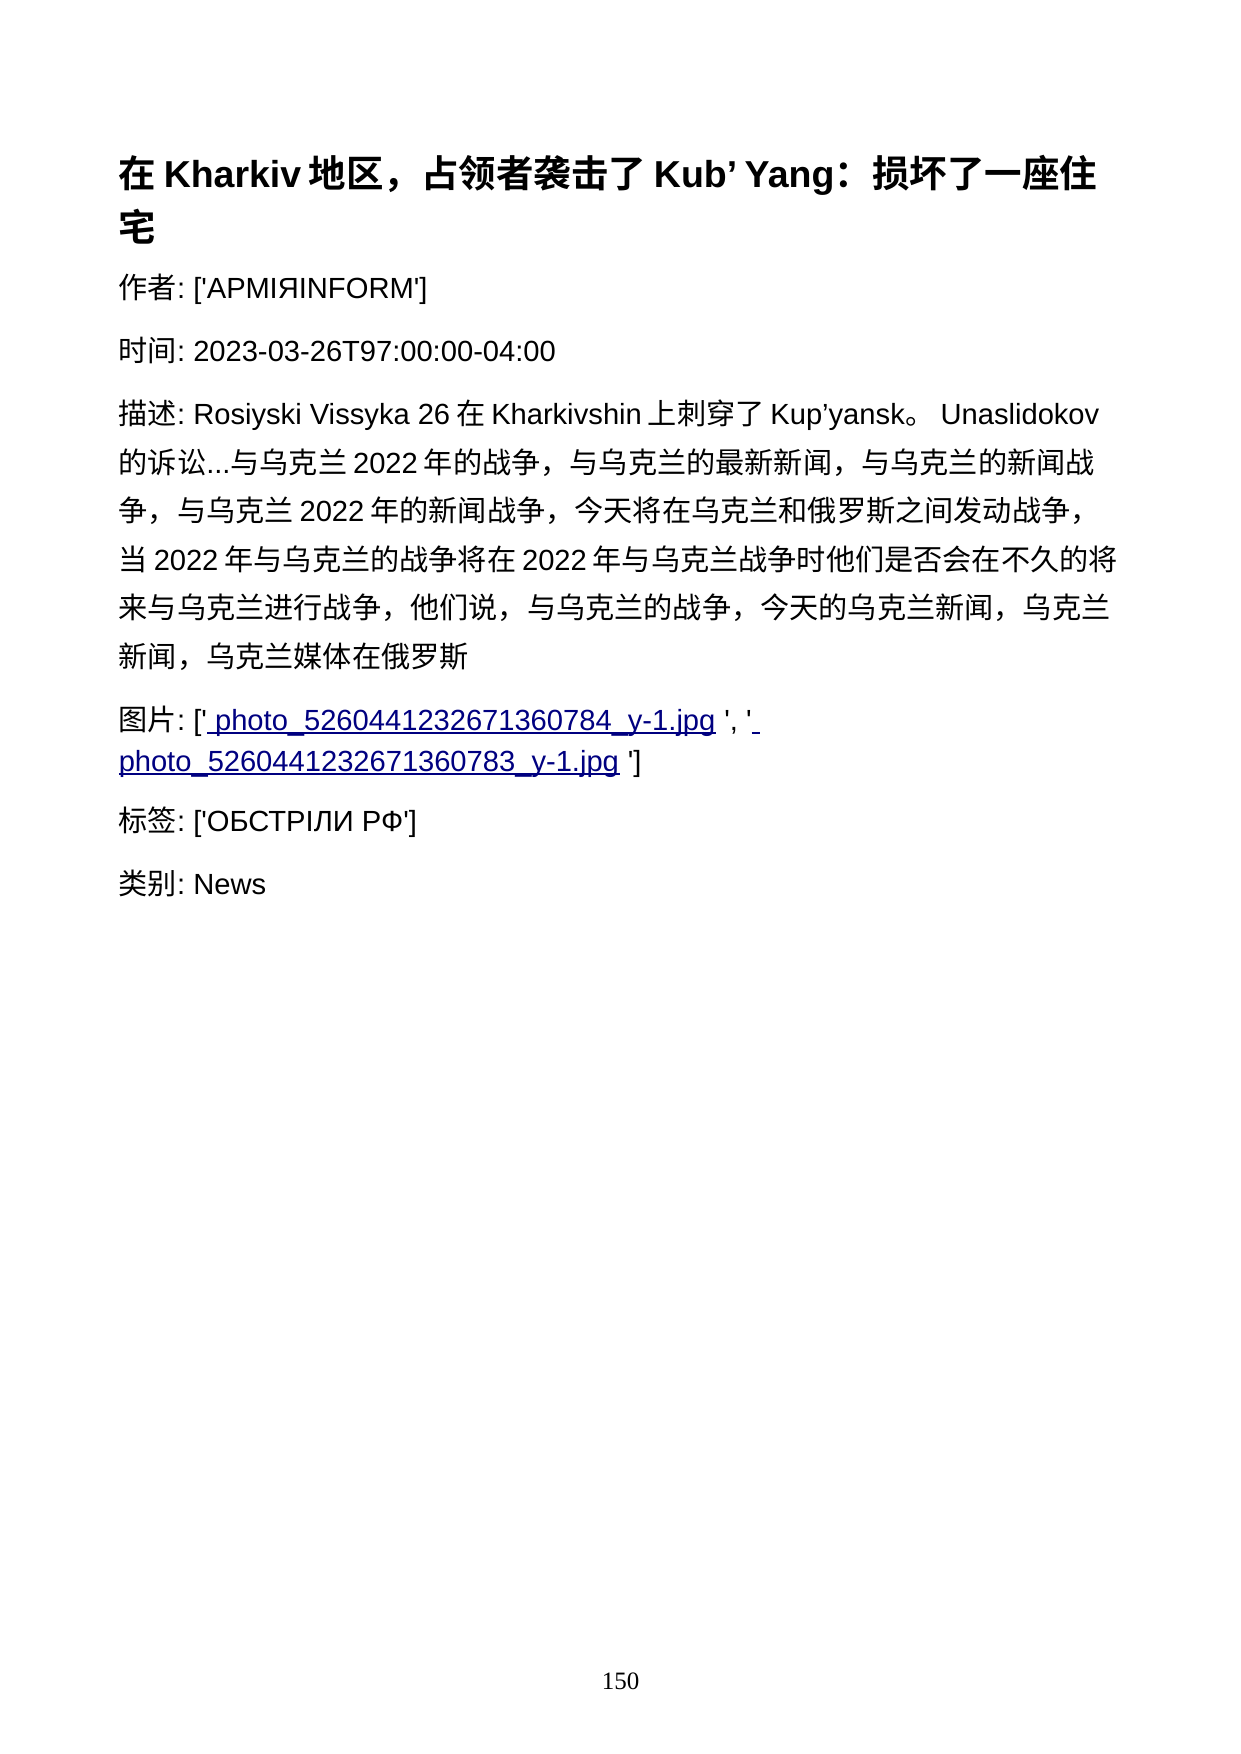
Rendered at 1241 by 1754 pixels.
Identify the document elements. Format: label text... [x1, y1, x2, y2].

text 标签: ['ОБСТРІЛИ РФ'] [118, 797, 1122, 839]
text 作者: ['АРМІЯINFORM'] [118, 264, 1122, 307]
subtitle 在Kharkiv地区，占领者袭击了Kub’ Yang：损坏了一座住宅 [118, 143, 1122, 252]
text 图片: [' photo_5260441232671360784_y-1.jpg ', ' photo_5260441232671360783_y-1.jpg '] [118, 697, 1122, 777]
text 类别: News [118, 860, 1122, 902]
text 时间: 2023-03-26T97:00:00-04:00 [118, 328, 1122, 370]
text 描述: Rosiyski Vissyka 26在Kharkivshin上刺穿了Kup’yansk。 Unaslidokov的诉讼...与乌克兰2022年的战争，与乌克兰的最新新闻，与乌克兰的新闻战争，与乌克兰2022年的新闻战争，今天将在乌克兰和俄罗斯之间发动战争，当2022年与乌克兰的战争将在2022年与乌克兰战争时他们是否会在不久的将来与乌克兰进行战争，他们说，与乌克兰的战争，今天的乌克兰新闻，乌克兰新闻，乌克兰媒体在俄罗斯 [118, 391, 1122, 676]
